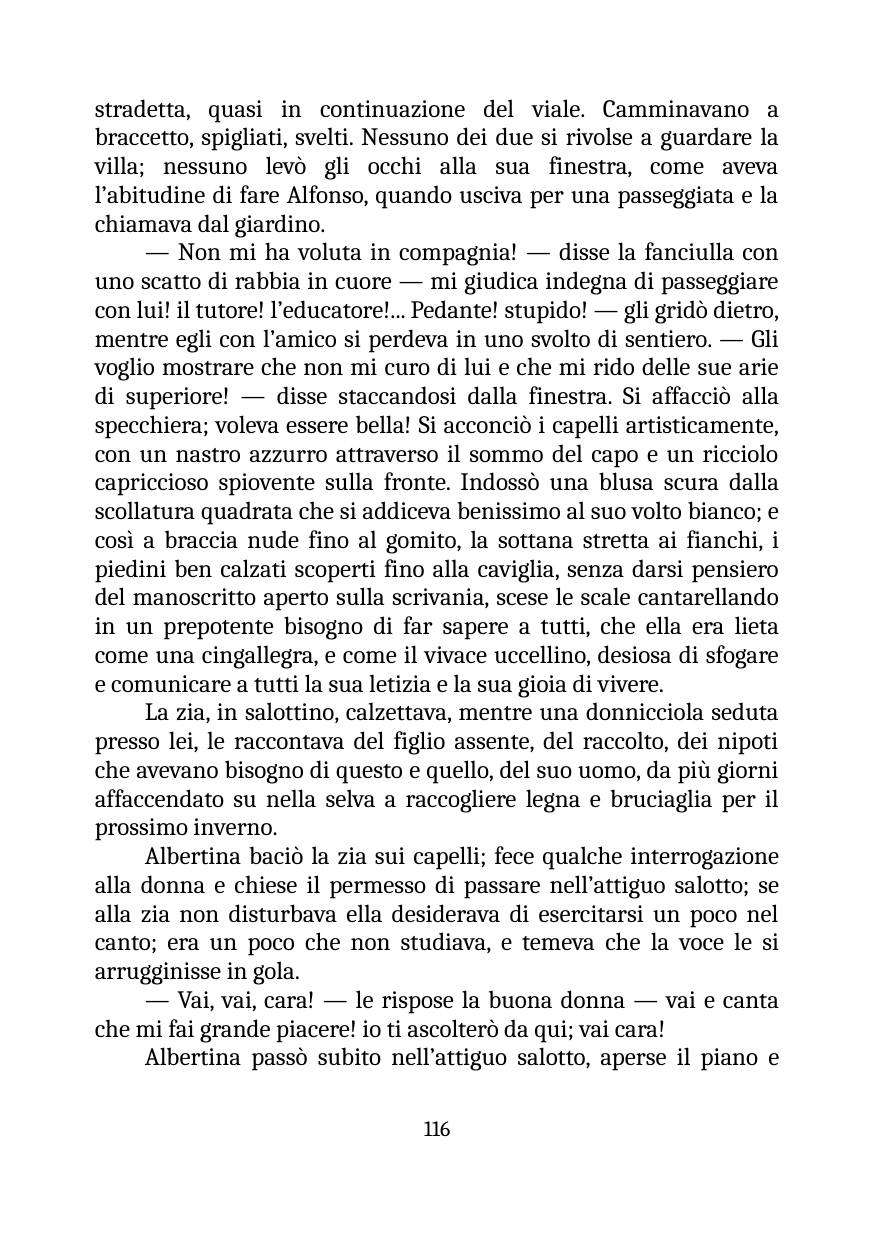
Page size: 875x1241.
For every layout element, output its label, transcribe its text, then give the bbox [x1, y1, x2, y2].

text stradetta, quasi in continuazione del viale. Camminavano a braccetto, spigliati, svelti. Nessuno dei due si rivolse a guardare la villa; nessuno levò gli occhi alla sua finestra, come aveva l’abitudine di fare Alfonso, quando usciva per una passeggiata e la chiamava dal giardino. [94, 94, 779, 238]
text Albertina passò subito nell’attiguo salotto, aperse il piano e [94, 1043, 779, 1072]
text — Non mi ha voluta in compagnia! — disse la fanciulla con uno scatto di rabbia in cuore — mi giudica indegna di passeggiare con lui! il tutore! l’educatore!... Pedante! stupido! — gli gridò dietro, mentre egli con l’amico si perdeva in uno svolto di sentiero. — Gli voglio mostrare che non mi curo di lui e che mi rido delle sue arie di superiore! — disse staccandosi dalla finestra. Si affacciò alla specchiera; voleva essere bella! Si acconciò i capelli artisticamente, con un nastro azzurro attraverso il sommo del capo e un ricciolo capriccioso spiovente sulla fronte. Indossò una blusa scura dalla scollatura quadrata che si addiceva benissimo al suo volto bianco; e così a braccia nude fino al gomito, la sottana stretta ai fianchi, i piedini ben calzati scoperti fino alla caviglia, senza darsi pensiero del manoscritto aperto sulla scrivania, scese le scale cantarellando in un prepotente bisogno di far sapere a tutti, che ella era lieta come una cingallegra, e come il vivace uccellino, desiosa di sfogare e comunicare a tutti la sua letizia e la sua gioia di vivere. [94, 238, 779, 698]
text La zia, in salottino, calzettava, mentre una donnicciola seduta presso lei, le raccontava del figlio assente, del raccolto, dei nipoti che avevano bisogno di questo e quello, del suo uomo, da più giorni affaccendato su nella selva a raccogliere legna e bruciaglia per il prossimo inverno. [94, 698, 779, 842]
text Albertina baciò la zia sui capelli; fece qualche interrogazione alla donna e chiese il permesso di passare nell’attiguo salotto; se alla zia non disturbava ella desiderava di esercitarsi un poco nel canto; era un poco che non studiava, e temeva che la voce le si arrugginisse in gola. [94, 842, 779, 986]
text — Vai, vai, cara! — le rispose la buona donna — vai e canta che mi fai grande piacere! io ti ascolterò da qui; vai cara! [94, 986, 779, 1043]
